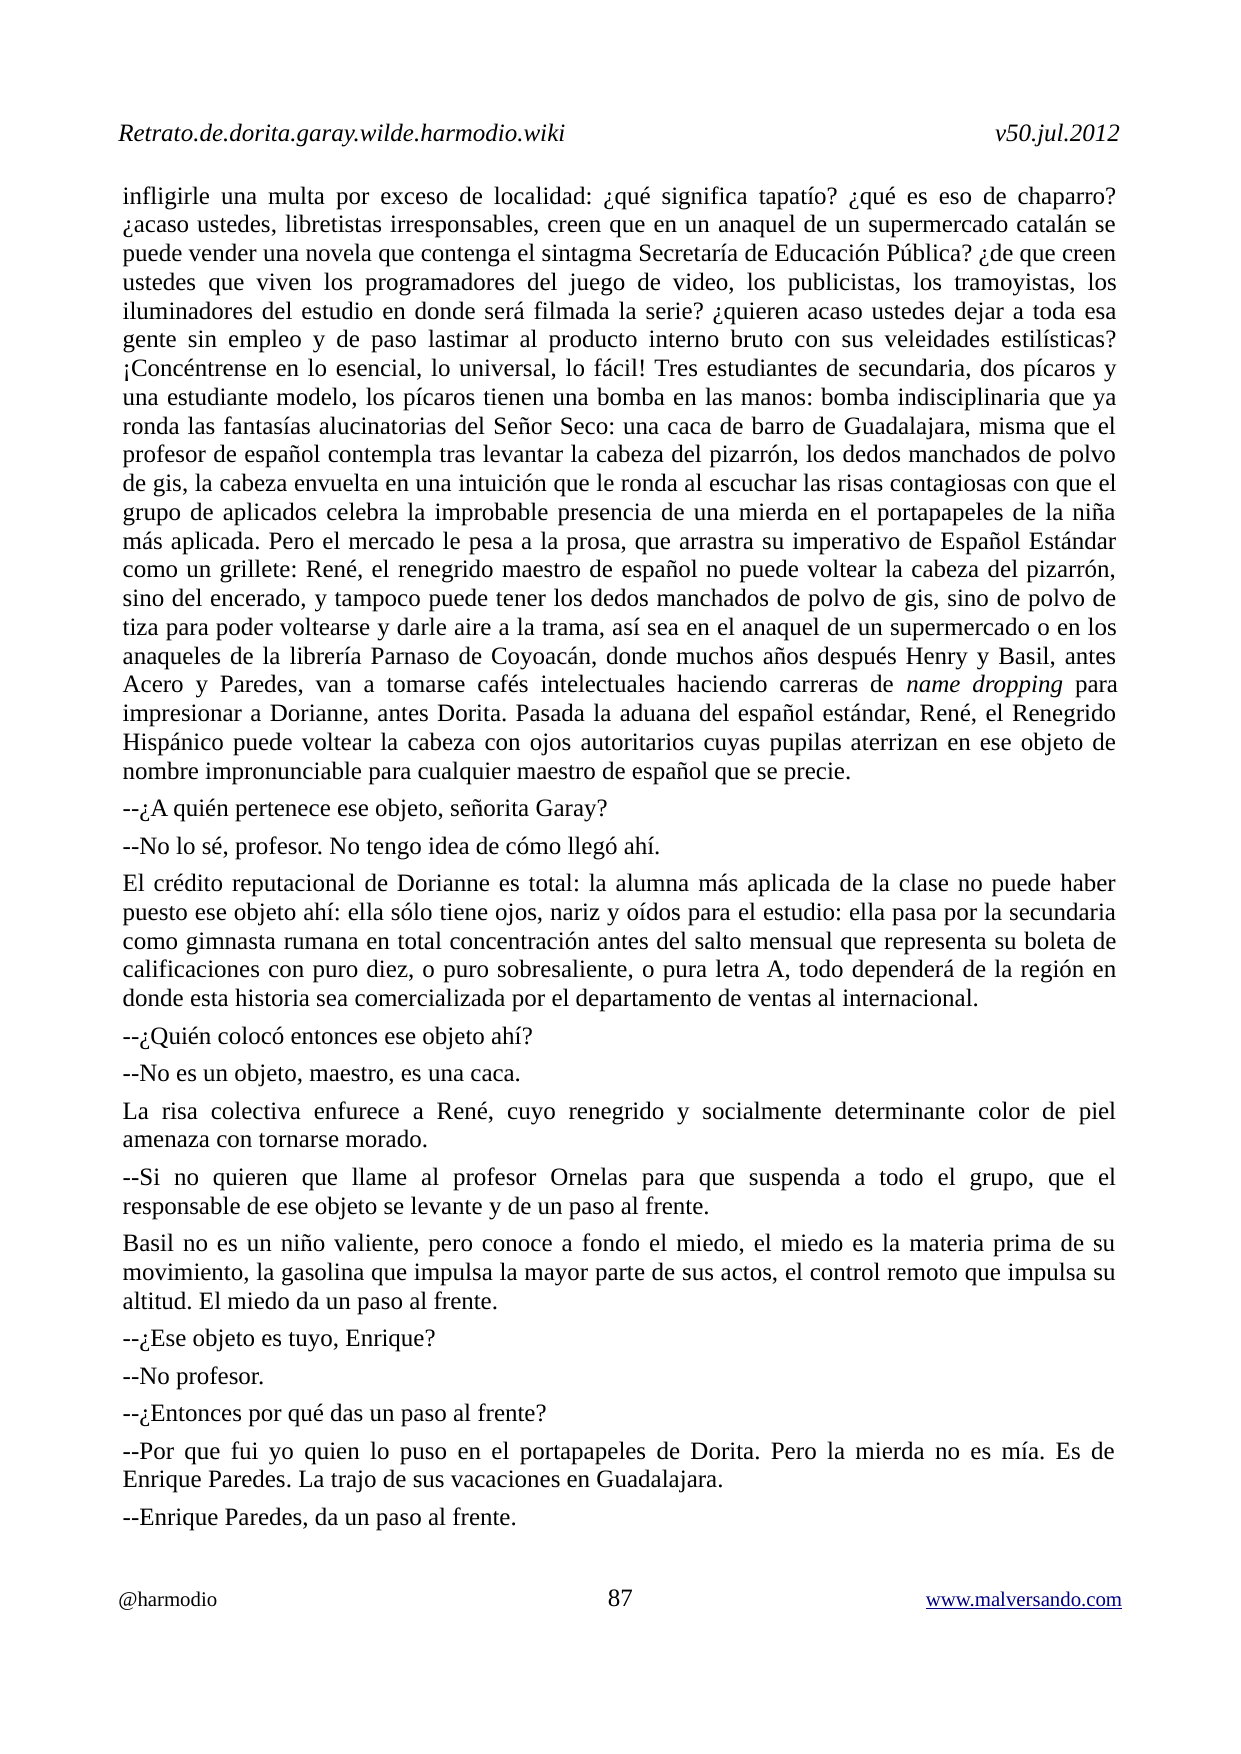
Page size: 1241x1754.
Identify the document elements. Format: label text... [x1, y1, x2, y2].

text --No profesor. [118, 1356, 1122, 1394]
text --¿Entonces por qué das un paso al frente? [118, 1394, 1122, 1431]
text --Por que fui yo quien lo puso en el portapapeles de Dorita. Pero la mierda no es mía. Es de Enrique Paredes. La trajo de sus vacaciones en Guadalajara. [118, 1431, 1122, 1498]
text --¿A quién pertenece ese objeto, señorita Garay? [118, 789, 1122, 826]
text El crédito reputacional de Dorianne es total: la alumna más aplicada de la clase no puede haber puesto ese objeto ahí: ella sólo tiene ojos, nariz y oídos para el estudio: ella pasa por la secundaria como gimnasta rumana en total concentración antes del salto mensual que representa su boleta de calificaciones con puro diez, o puro sobresaliente, o pura letra A, todo dependerá de la región en donde esta historia sea comercializada por el departamento de ventas al internacional. [118, 864, 1122, 1016]
text --¿Quién colocó entonces ese objeto ahí? [118, 1016, 1122, 1054]
text Basil no es un niño valiente, pero conoce a fondo el miedo, el miedo es la materia prima de su movimiento, la gasolina que impulsa la mayor parte de sus actos, el control remoto que impulsa su altitud. El miedo da un paso al frente. [118, 1224, 1122, 1319]
text --¿Ese objeto es tuyo, Enrique? [118, 1319, 1122, 1356]
text --No es un objeto, maestro, es una caca. [118, 1054, 1122, 1091]
text --Si no quieren que llame al profesor Ornelas para que suspenda a todo el grupo, que el responsable de ese objeto se levante y de un paso al frente. [118, 1158, 1122, 1224]
text --Enrique Paredes, da un paso al frente. [118, 1498, 1122, 1535]
text infligirle una multa por exceso de localidad: ¿qué significa tapatío? ¿qué es eso de chaparro? ¿acaso ustedes, libretistas irresponsables, creen que en un anaquel de un supermercado catalán se puede vender una novela que contenga el sintagma Secretaría de Educación Pública? ¿de que creen ustedes que viven los programadores del juego de video, los publicistas, los tramoyistas, los iluminadores del estudio en donde será filmada la serie? ¿quieren acaso ustedes dejar a toda esa gente sin empleo y de paso lastimar al producto interno bruto con sus veleidades estilísticas? ¡Concéntrense en lo esencial, lo universal, lo fácil! Tres estudiantes de secundaria, dos pícaros y una estudiante modelo, los pícaros tienen una bomba en las manos: bomba indisciplinaria que ya ronda las fantasías alucinatorias del Señor Seco: una caca de barro de Guadalajara, misma que el profesor de español contempla tras levantar la cabeza del pizarrón, los dedos manchados de polvo de gis, la cabeza envuelta en una intuición que le ronda al escuchar las risas contagiosas con que el grupo de aplicados celebra la improbable presencia de una mierda en el portapapeles de la niña más aplicada. Pero el mercado le pesa a la prosa, que arrastra su imperativo de Español Estándar como un grillete: René, el renegrido maestro de español no puede voltear la cabeza del pizarrón, sino del encerado, y tampoco puede tener los dedos manchados de polvo de gis, sino de polvo de tiza para poder voltearse y darle aire a la trama, así sea en el anaquel de un supermercado o en los anaqueles de la librería Parnaso de Coyoacán, donde muchos años después Henry y Basil, antes Acero y Paredes, van a tomarse cafés intelectuales haciendo carreras de name dropping para impresionar a Dorianne, antes Dorita. Pasada la aduana del español estándar, René, el Renegrido Hispánico puede voltear la cabeza con ojos autoritarios cuyas pupilas aterrizan en ese objeto de nombre impronunciable para cualquier maestro de español que se precie. [118, 176, 1122, 789]
text --No lo sé, profesor. No tengo idea de cómo llegó ahí. [118, 826, 1122, 864]
text La risa colectiva enfurece a René, cuyo renegrido y socialmente determinante color de piel amenaza con tornarse morado. [118, 1091, 1122, 1158]
